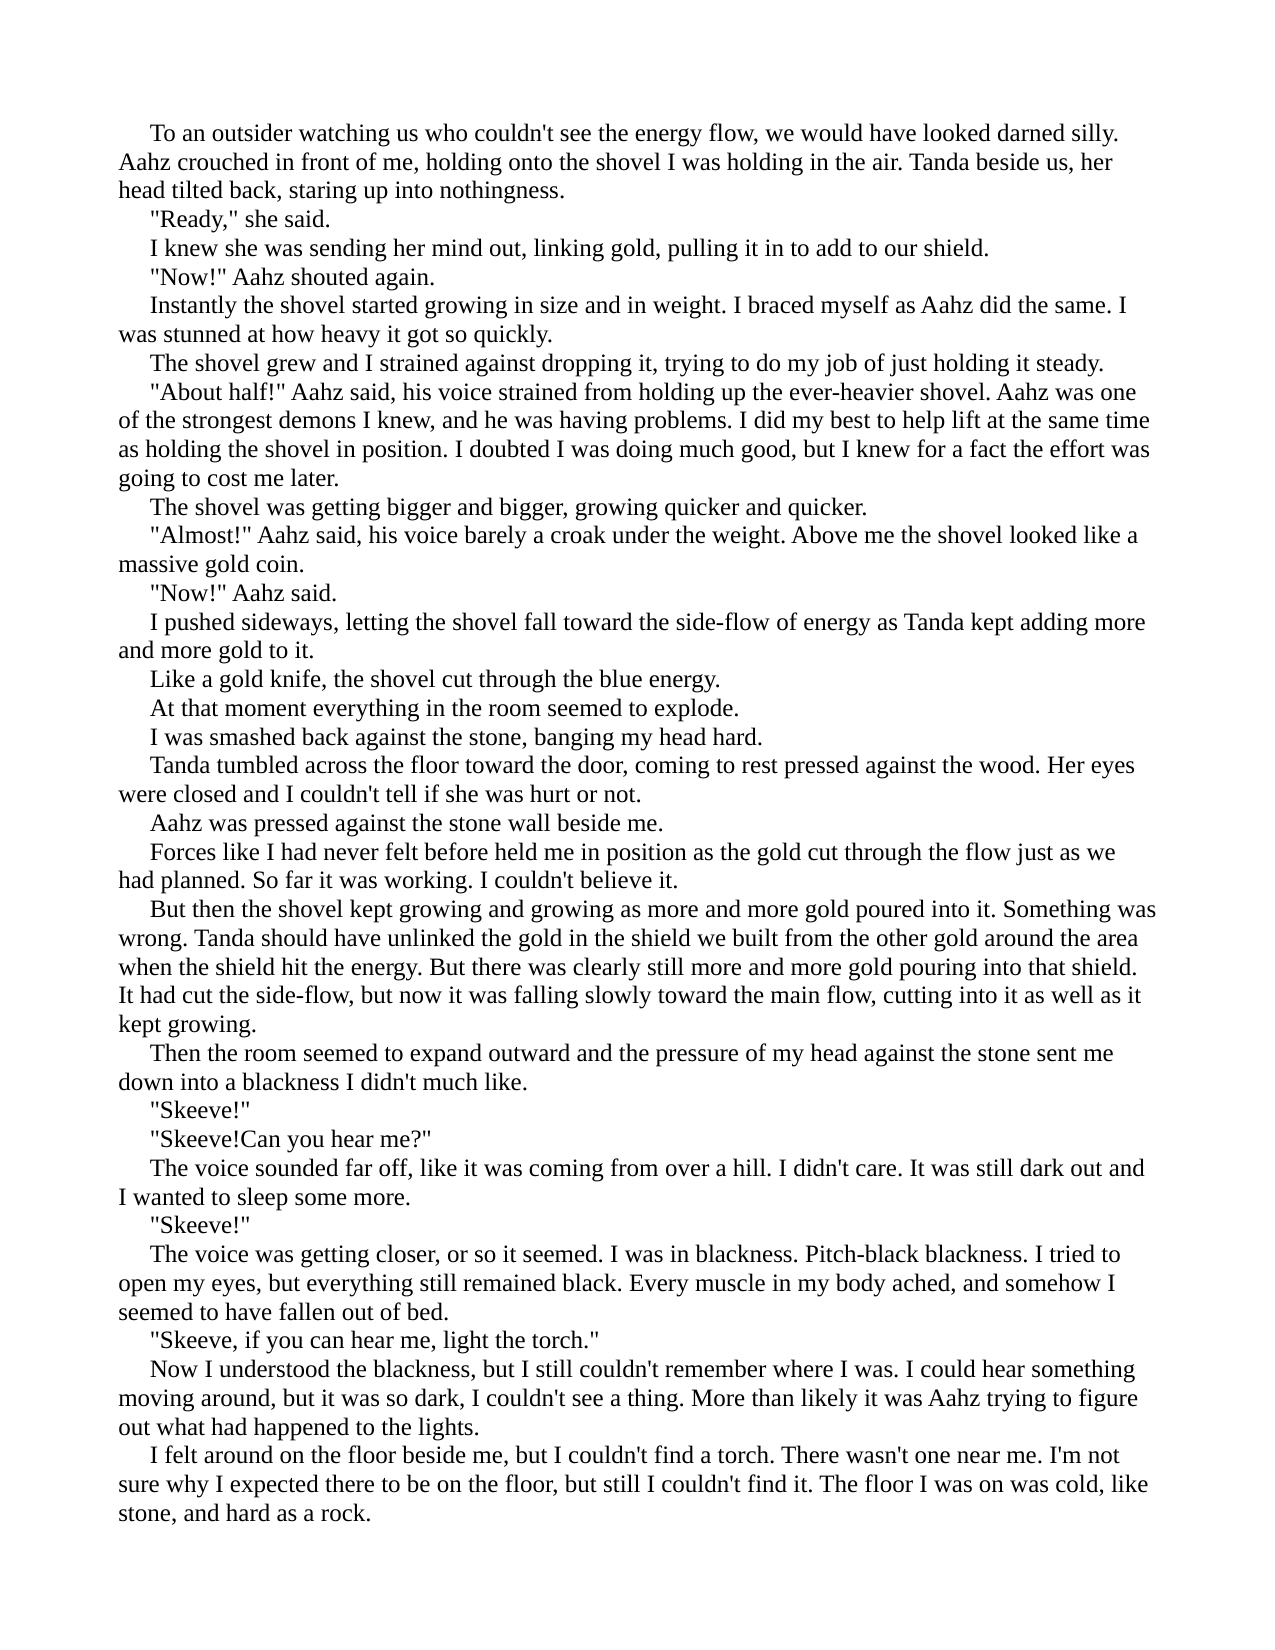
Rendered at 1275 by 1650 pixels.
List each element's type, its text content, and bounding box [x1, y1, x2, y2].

text "Now!" Aahz shouted again. [118, 262, 1157, 291]
text "About half!" Aahz said, his voice strained from holding up the ever-heavier shovel. Aahz was one of the strongest demons I knew, and he was having problems. I did my best to help lift at the same time as holding the shovel in position. I doubted I was doing much good, but I knew for a fact the effort was going to cost me later. [118, 377, 1157, 492]
text Then the room seemed to expand outward and the pressure of my head against the stone sent me down into a blackness I didn't much like. [118, 1038, 1157, 1096]
text I felt around on the floor beside me, but I couldn't find a torch. There wasn't one near me. I'm not sure why I expected there to be on the floor, but still I couldn't find it. The floor I was on was cold, like stone, and hard as a rock. [118, 1441, 1157, 1527]
text The shovel grew and I strained against dropping it, trying to do my job of just holding it steady. [118, 348, 1157, 377]
text "Skeeve!" [118, 1096, 1157, 1124]
text But then the shovel kept growing and growing as more and more gold poured into it. Something was wrong. Tanda should have unlinked the gold in the shield we built from the other gold around the area when the shield hit the energy. But there was clearly still more and more gold pouring into that shield. It had cut the side-flow, but now it was falling slowly toward the main flow, cutting into it as well as it kept growing. [118, 894, 1157, 1038]
text The shovel was getting bigger and bigger, growing quicker and quicker. [118, 492, 1157, 521]
text The voice sounded far off, like it was coming from over a hill. I didn't care. It was still dark out and I wanted to sleep some more. [118, 1153, 1157, 1211]
text I was smashed back against the stone, banging my head hard. [118, 722, 1157, 751]
text "Now!" Aahz said. [118, 578, 1157, 607]
text The voice was getting closer, or so it seemed. I was in blackness. Pitch-black blackness. I tried to open my eyes, but everything still remained black. Every muscle in my body ached, and somehow I seemed to have fallen out of bed. [118, 1239, 1157, 1326]
text "Skeeve!" [118, 1211, 1157, 1239]
text At that moment everything in the room seemed to explode. [118, 693, 1157, 722]
text Forces like I had never felt before held me in position as the gold cut through the flow just as we had planned. So far it was working. I couldn't believe it. [118, 837, 1157, 894]
text "Skeeve, if you can hear me, light the torch." [118, 1326, 1157, 1354]
text Tanda tumbled across the floor toward the door, coming to rest pressed against the wood. Her eyes were closed and I couldn't tell if she was hurt or not. [118, 751, 1157, 808]
text Like a gold knife, the shovel cut through the blue energy. [118, 664, 1157, 693]
text "Skeeve!Can you hear me?" [118, 1124, 1157, 1153]
text Aahz was pressed against the stone wall beside me. [118, 808, 1157, 837]
text "Almost!" Aahz said, his voice barely a croak under the weight. Above me the shovel looked like a massive gold coin. [118, 521, 1157, 578]
text Instantly the shovel started growing in size and in weight. I braced myself as Aahz did the same. I was stunned at how heavy it got so quickly. [118, 291, 1157, 348]
text I knew she was sending her mind out, linking gold, pulling it in to add to our shield. [118, 233, 1157, 262]
text I pushed sideways, letting the shovel fall toward the side-flow of energy as Tanda kept adding more and more gold to it. [118, 607, 1157, 664]
text To an outsider watching us who couldn't see the energy flow, we would have looked darned silly. Aahz crouched in front of me, holding onto the shovel I was holding in the air. Tanda beside us, her head tilted back, staring up into nothingness. [118, 118, 1157, 204]
text Now I understood the blackness, but I still couldn't remember where I was. I could hear something moving around, but it was so dark, I couldn't see a thing. More than likely it was Aahz trying to figure out what had happened to the lights. [118, 1354, 1157, 1441]
text "Ready," she said. [118, 204, 1157, 233]
